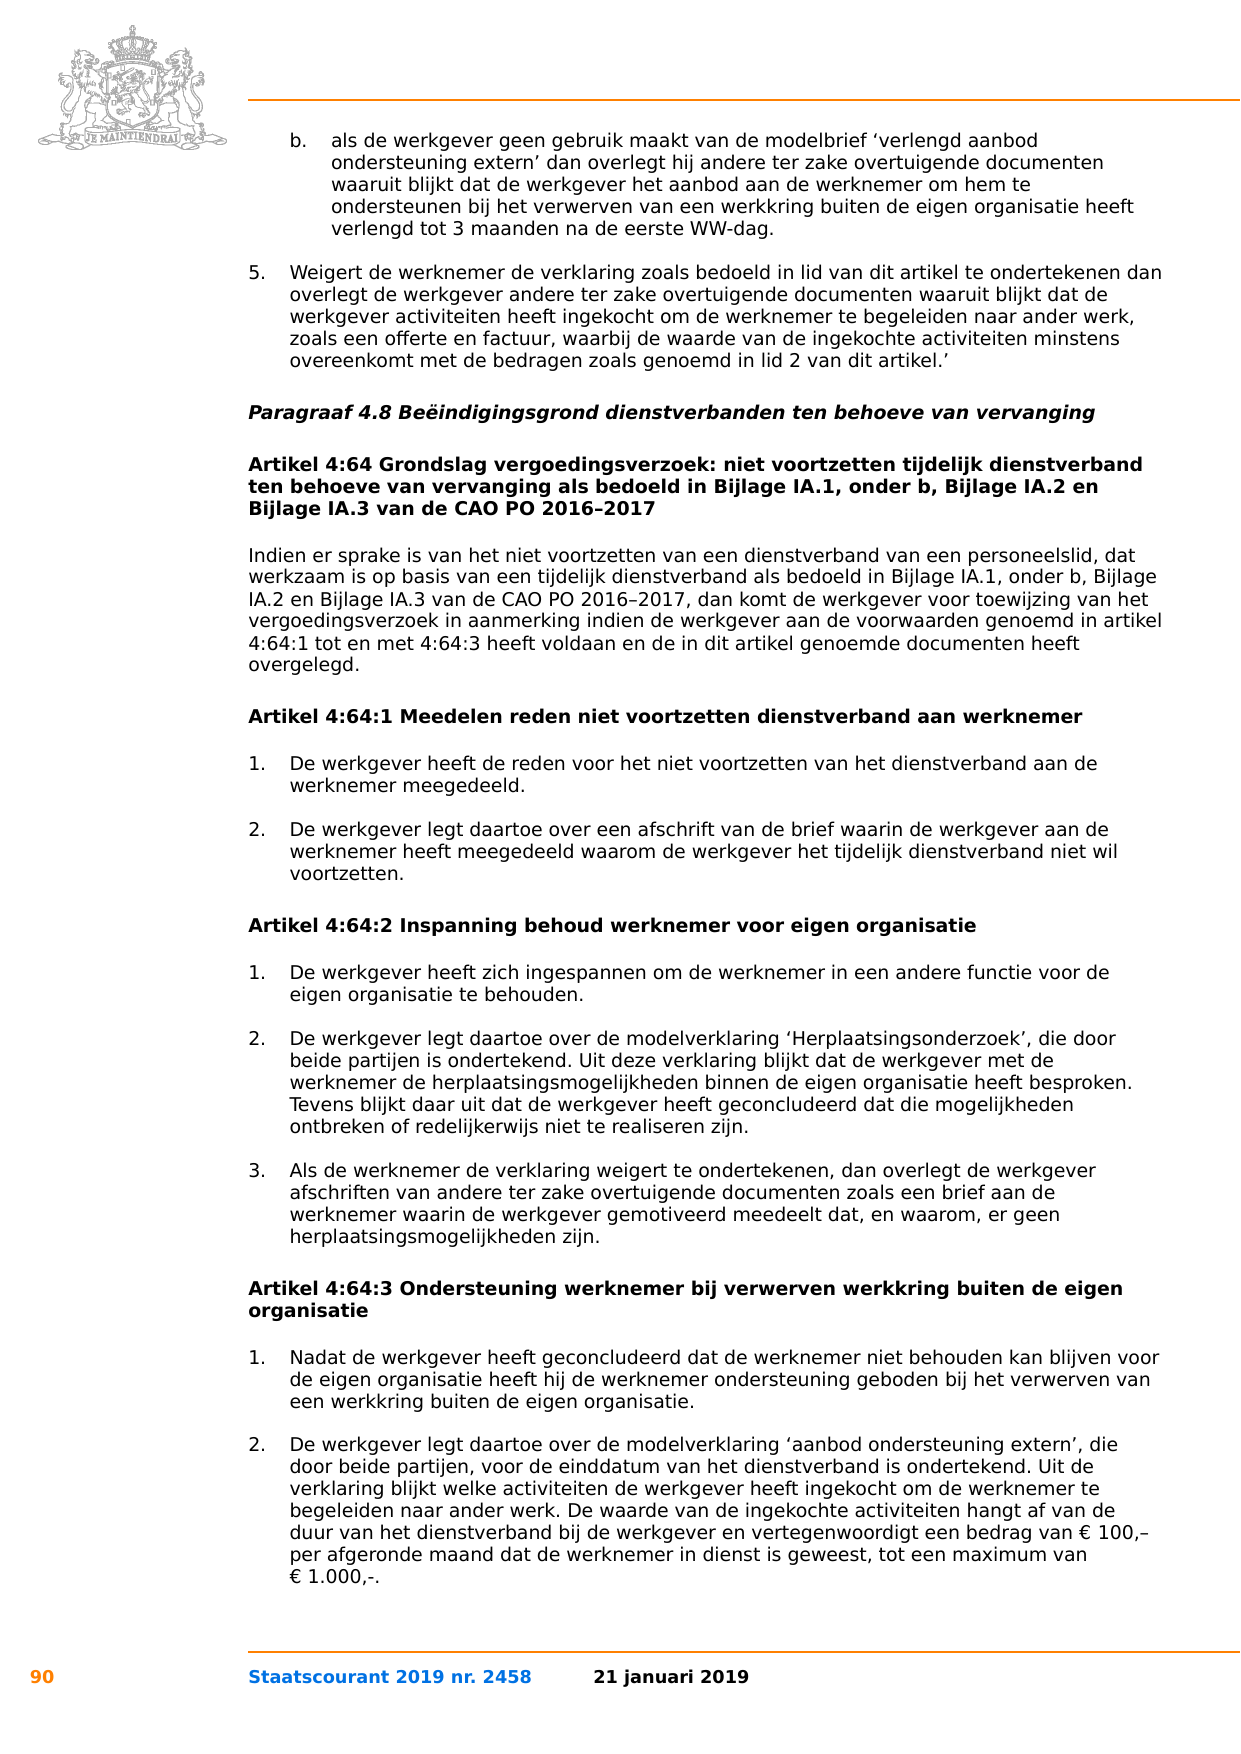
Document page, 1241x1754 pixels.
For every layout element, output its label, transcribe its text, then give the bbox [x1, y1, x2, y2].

text 5. Weigert de werknemer de verklaring zoals bedoeld in lid van dit artikel te ondertekenen dan overlegt de werkgever andere ter zake overtuigende documenten waaruit blijkt dat de werkgever activiteiten heeft ingekocht om de werknemer te begeleiden naar ander werk, zoals een offerte en factuur, waarbij de waarde van de ingekochte activiteiten minstens overeenkomt met de bedragen zoals genoemd in lid 2 van dit artikel.’ [248, 262, 1163, 372]
text 3. Als de werknemer de verklaring weigert te ondertekenen, dan overlegt de werkgever afschriften van andere ter zake overtuigende documenten zoals een brief aan de werknemer waarin de werkgever gemotiveerd meedeelt dat, en waarom, er geen herplaatsingsmogelijkheden zijn. [248, 1160, 1163, 1248]
subtitle Artikel 4:64:3 Ondersteuning werknemer bij verwerven werkkring buiten de eigen organisatie [248, 1278, 1163, 1322]
text 1. De werkgever heeft zich ingespannen om de werknemer in een andere functie voor de eigen organisatie te behouden. [248, 962, 1163, 1006]
picture [38, 25, 227, 150]
subtitle Artikel 4:64 Grondslag vergoedingsverzoek: niet voortzetten tijdelijk dienstverband ten behoeve van vervanging als bedoeld in Bijlage IA.1, onder b, Bijlage IA.2 en Bijlage IA.3 van de CAO PO 2016–2017 [248, 453, 1163, 519]
subtitle Artikel 4:64:1 Meedelen reden niet voortzetten dienstverband aan werknemer [248, 706, 1163, 728]
text 1. De werkgever heeft de reden voor het niet voortzetten van het dienstverband aan de werknemer meegedeeld. [248, 753, 1163, 797]
text 2. De werkgever legt daartoe over de modelverklaring ‘Herplaatsingsonderzoek’, die door beide partijen is ondertekend. Uit deze verklaring blijkt dat de werkgever met de werknemer de herplaatsingsmogelijkheden binnen de eigen organisatie heeft besproken. Tevens blijkt daar uit dat de werkgever heeft geconcludeerd dat die mogelijkheden ontbreken of redelijkerwijs niet te realiseren zijn. [248, 1028, 1163, 1138]
text 1. Nadat de werkgever heeft geconcludeerd dat de werknemer niet behouden kan blijven voor de eigen organisatie heeft hij de werknemer ondersteuning geboden bij het verwerven van een werkkring buiten de eigen organisatie. [248, 1347, 1163, 1412]
subtitle Paragraaf 4.8 Beëindigingsgrond dienstverbanden ten behoeve van vervanging [248, 402, 1163, 423]
text Indien er sprake is van het niet voortzetten van een dienstverband van een personeelslid, dat werkzaam is op basis van een tijdelijk dienstverband als bedoeld in Bijlage IA.1, onder b, Bijlage IA.2 en Bijlage IA.3 van de CAO PO 2016–2017, dan komt de werkgever voor toewijzing van het vergoedingsverzoek in aanmerking indien de werkgever aan de voorwaarden genoemd in artikel 4:64:1 tot en met 4:64:3 heeft voldaan en de in dit artikel genoemde documenten heeft overgelegd. [248, 544, 1163, 676]
text b. als de werkgever geen gebruik maakt van de modelbrief ‘verlengd aanbod ondersteuning extern’ dan overlegt hij andere ter zake overtuigende documenten waaruit blijkt dat de werkgever het aanbod aan de werknemer om hem te ondersteunen bij het verwerven van een werkkring buiten de eigen organisatie heeft verlengd tot 3 maanden na de eerste WW-dag. [289, 130, 1163, 240]
subtitle Artikel 4:64:2 Inspanning behoud werknemer voor eigen organisatie [248, 915, 1163, 937]
text 2. De werkgever legt daartoe over een afschrift van de brief waarin de werkgever aan de werknemer heeft meegedeeld waarom de werkgever het tijdelijk dienstverband niet wil voortzetten. [248, 819, 1163, 885]
text 2. De werkgever legt daartoe over de modelverklaring ‘aanbod ondersteuning extern’, die door beide partijen, voor de einddatum van het dienstverband is ondertekend. Uit de verklaring blijkt welke activiteiten de werkgever heeft ingekocht om de werknemer te begeleiden naar ander werk. De waarde van de ingekochte activiteiten hangt af van de duur van het dienstverband bij de werkgever en vertegenwoordigt een bedrag van € 100,– per afgeronde maand dat de werknemer in dienst is geweest, tot een maximum van € 1.000,-. [248, 1434, 1163, 1588]
